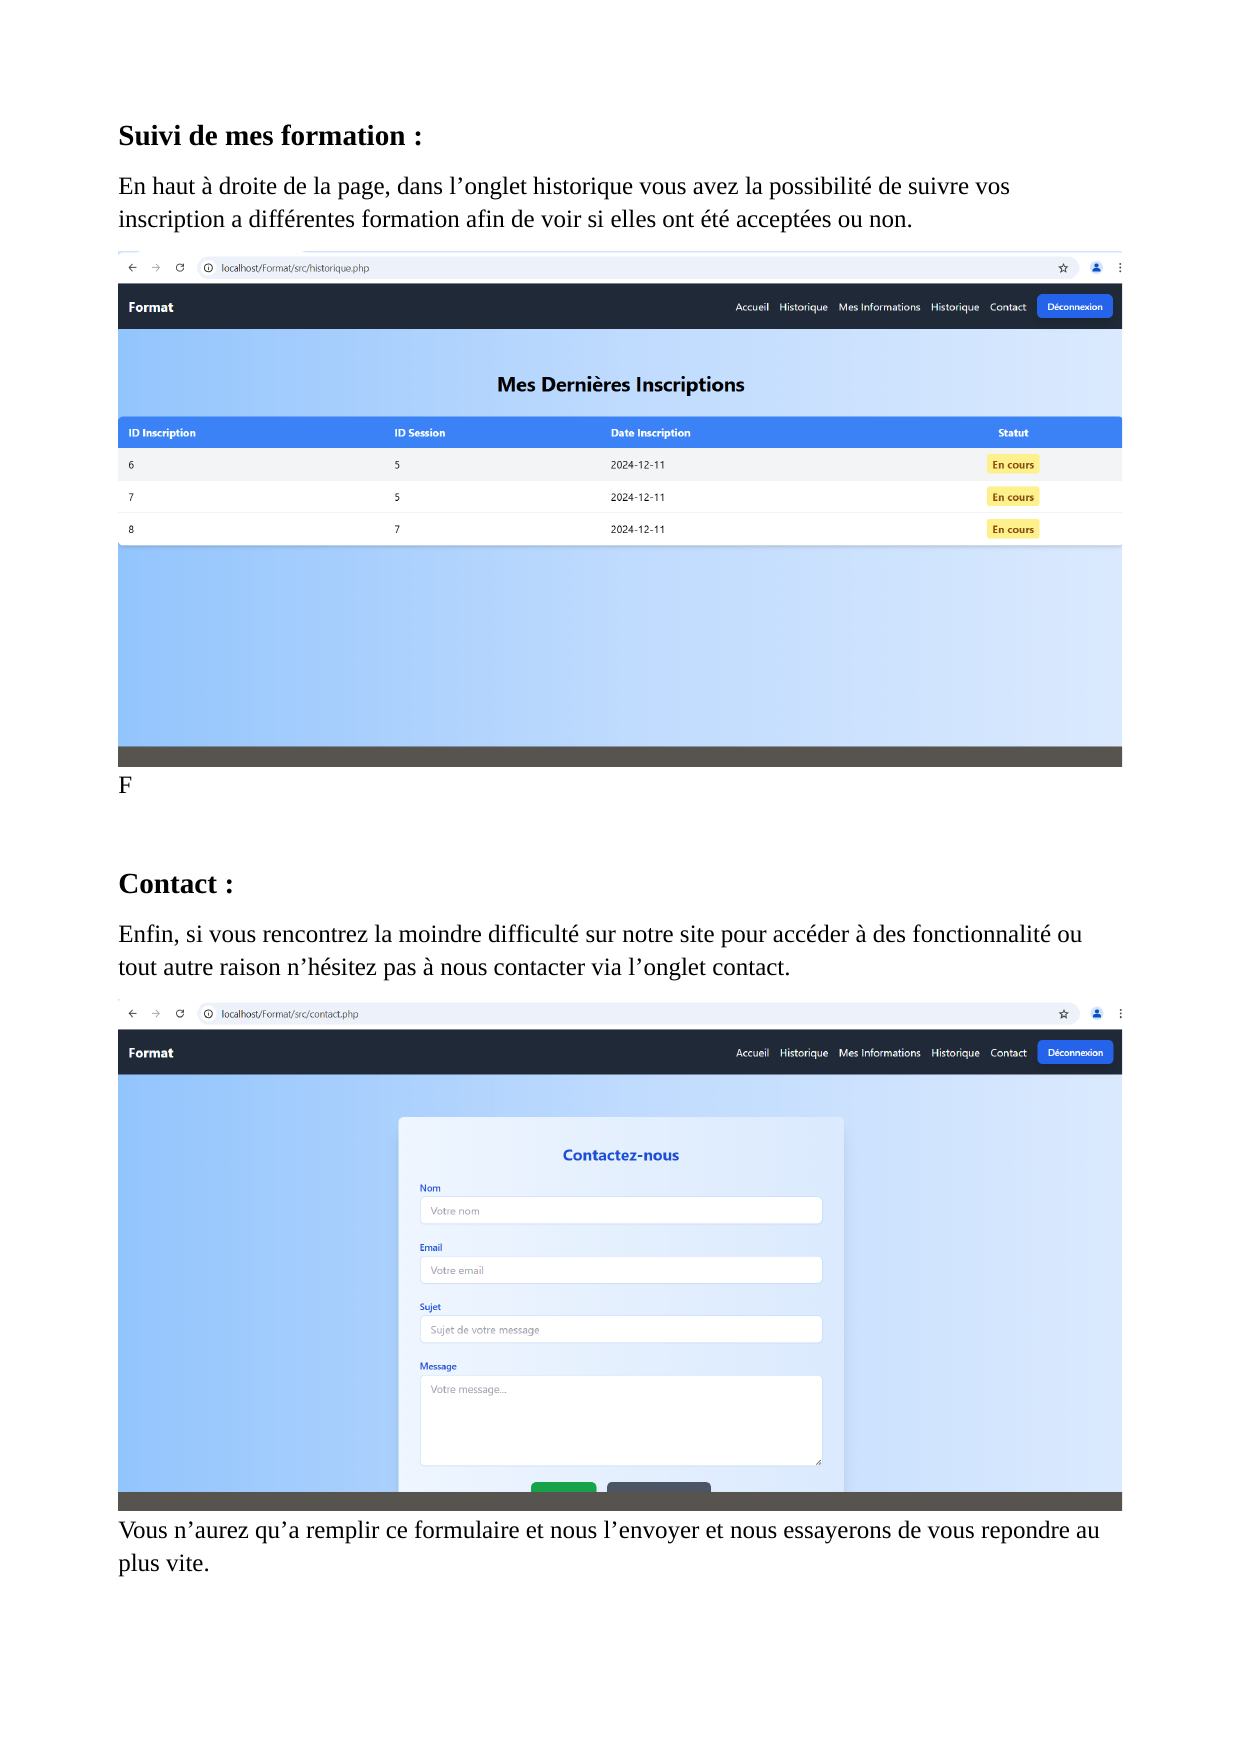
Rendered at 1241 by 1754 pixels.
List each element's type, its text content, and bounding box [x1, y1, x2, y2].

text Vous n’aurez qu’a remplir ce formulaire et nous l’envoyer et nous essayerons de vous repondre au plus vite. [118, 1511, 1122, 1576]
text F [118, 767, 1122, 799]
text En haut à droite de la page, dans l’onglet historique vous avez la possibilité de suivre vos inscription a différentes formation afin de voir si elles ont été acceptées ou non. [118, 171, 1122, 233]
picture [118, 999, 1123, 1511]
text Suivi de mes formation : [118, 118, 1122, 152]
text Contact : [118, 866, 1122, 899]
picture [118, 251, 1123, 767]
text Enfin, si vous rencontrez la moindre difficulté sur notre site pour accéder à des fonctionnalité ou tout autre raison n’hésitez pas à nous contacter via l’onglet contact. [118, 919, 1122, 981]
